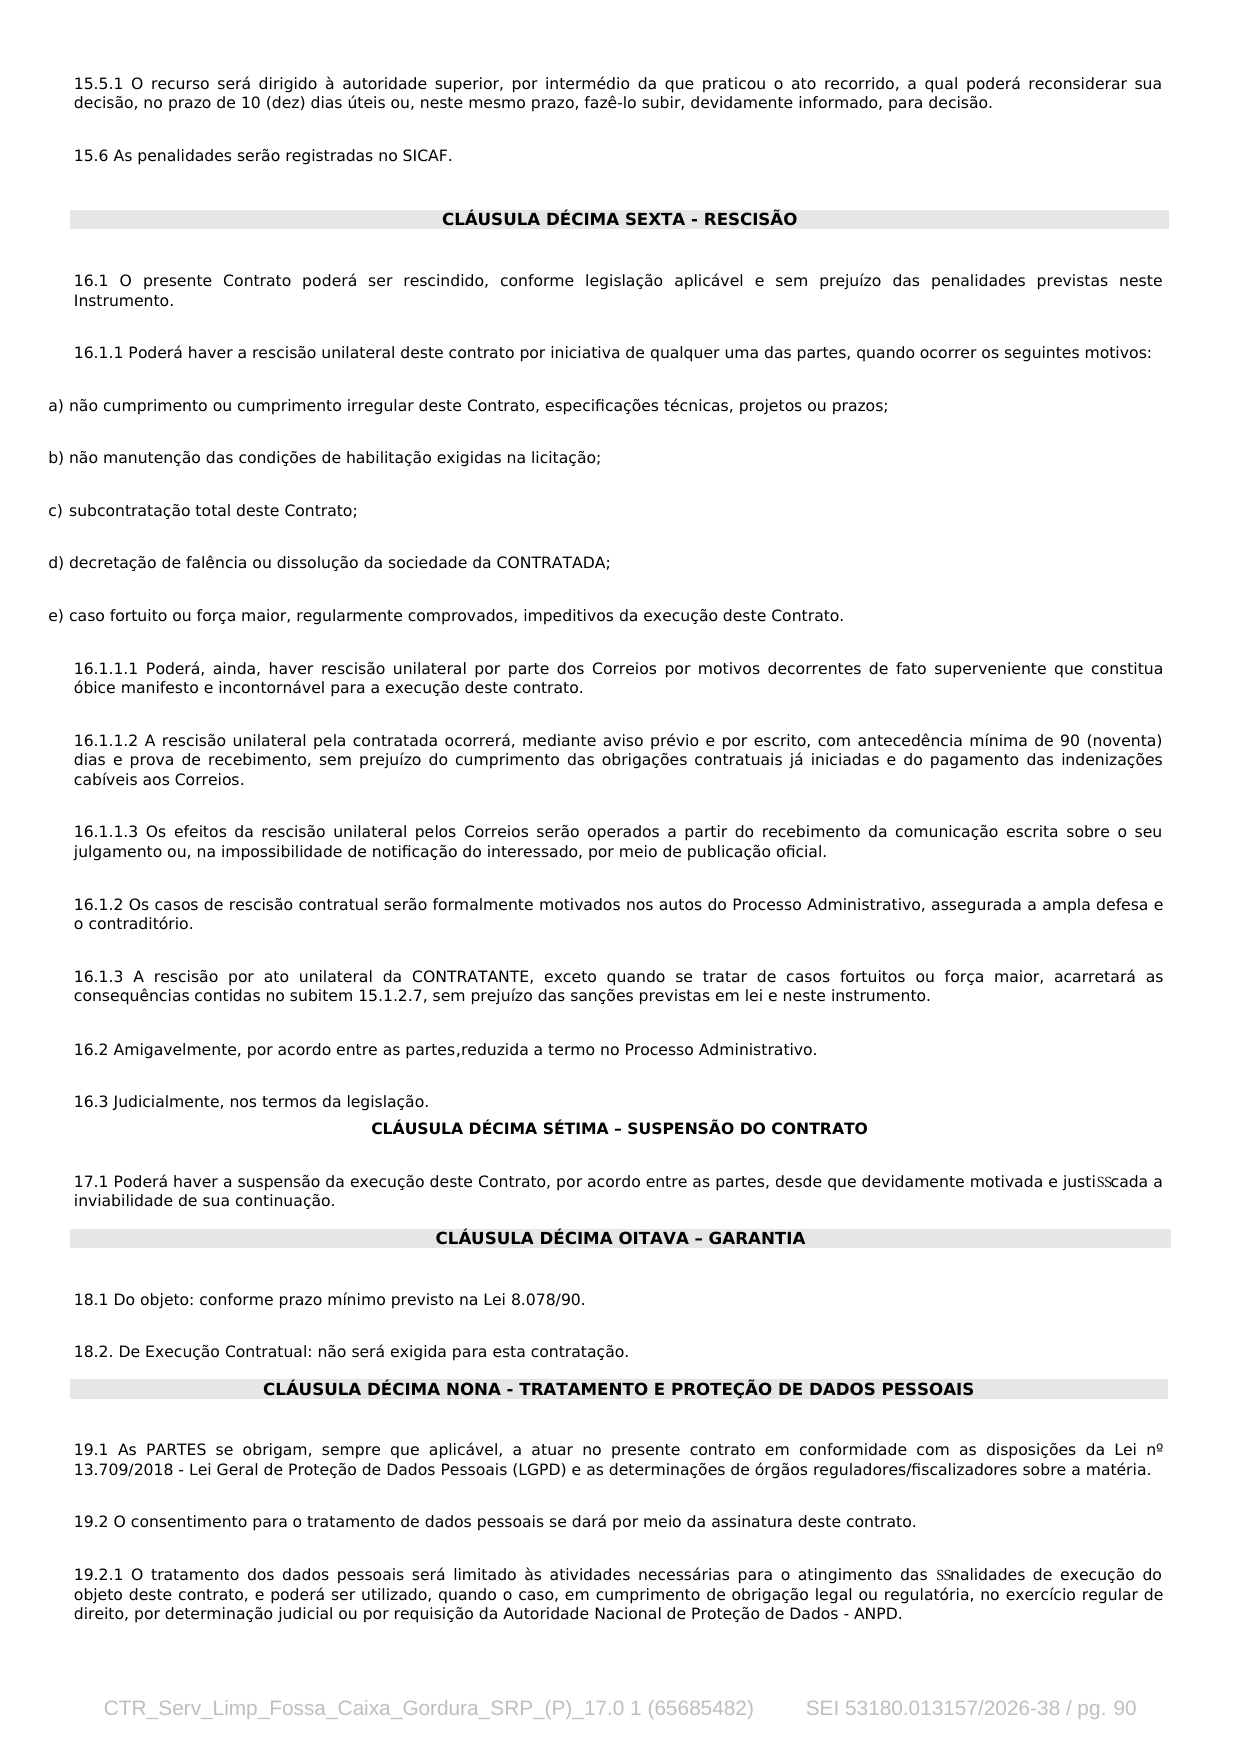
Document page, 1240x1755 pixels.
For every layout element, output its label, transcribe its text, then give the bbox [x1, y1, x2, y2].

text CLÁUSULA DÉCIMA SÉTIMA – SUSPENSÃO DO CONTRATO [69, 1120, 1170, 1138]
text 16.1.1.3 Os efeitos da rescisão unilateral pelos Correios serão operados a partir do recebimento da comunicação escrita sobre o seu julgamento ou, na impossibilidade de notificação do interessado, por meio de publicação oficial. [74, 823, 1165, 861]
list decretação de falência ou dissolução da sociedade da CONTRATADA; [48, 554, 1165, 573]
list não manutenção das condições de habilitação exigidas na licitação; [48, 449, 1165, 467]
subtitle CLÁUSULA DÉCIMA NONA - TRATAMENTO E PROTEÇÃO DE DADOS PESSOAIS [70, 1379, 1168, 1399]
subtitle CLÁUSULA DÉCIMA OITAVA – GARANTIA [70, 1229, 1171, 1248]
text 18.1 Do objeto: conforme prazo mínimo previsto na Lei 8.078/90. [74, 1290, 1165, 1309]
list caso fortuito ou força maior, regularmente comprovados, impeditivos da execução deste Contrato. [48, 607, 1165, 625]
text 16.1.3 A rescisão por ato unilateral da CONTRATANTE, exceto quando se tratar de casos fortuitos ou força maior, acarretará as consequências contidas no subitem 15.1.2.7, sem prejuízo das sanções previstas em lei e neste instrumento. [74, 967, 1165, 1005]
text 16.1.1.1 Poderá, ainda, haver rescisão unilateral por parte dos Correios por motivos decorrentes de fato superveniente que constitua óbice manifesto e incontornável para a execução deste contrato. [74, 660, 1165, 697]
text 15.5.1 O recurso será dirigido à autoridade superior, por intermédio da que praticou o ato recorrido, a qual poderá reconsiderar sua decisão, no prazo de 10 (dez) dias úteis ou, neste mesmo prazo, fazê-lo subir, devidamente informado, para decisão. [74, 75, 1165, 113]
text 16.3 Judicialmente, nos termos da legislação. [74, 1093, 1165, 1112]
list não cumprimento ou cumprimento irregular deste Contrato, especificações técnicas, projetos ou prazos; [48, 397, 1165, 415]
text 16.1.2 Os casos de rescisão contratual serão formalmente motivados nos autos do Processo Administrativo, assegurada a ampla defesa e o contraditório. [74, 895, 1165, 933]
text 19.1 As PARTES se obrigam, sempre que aplicável, a atuar no presente contrato em conformidade com as disposições da Lei nº 13.709/2018 - Lei Geral de Proteção de Dados Pessoais (LGPD) e as determinações de órgãos reguladores/fiscalizadores sobre a matéria. [74, 1441, 1165, 1479]
text 16.2 Amigavelmente, por acordo entre as partes,reduzida a termo no Processo Administrativo. [74, 1039, 1165, 1059]
subtitle CLÁUSULA DÉCIMA SEXTA - RESCISÃO [70, 210, 1169, 229]
text 16.1 O presente Contrato poderá ser rescindido, conforme legislação aplicável e sem prejuízo das penalidades previstas neste Instrumento. [74, 272, 1165, 310]
text 16.1.1.2 A rescisão unilateral pela contratada ocorrerá, mediante aviso prévio e por escrito, com antecedência mínima de 90 (noventa) dias e prova de recebimento, sem prejuízo do cumprimento das obrigações contratuais já iniciadas e do pagamento das indenizações cabíveis aos Correios. [74, 732, 1165, 789]
text 18.2. De Execução Contratual: não será exigida para esta contratação. [74, 1343, 1165, 1361]
text 17.1 Poderá haver a suspensão da execução deste Contrato, por acordo entre as partes, desde que devidamente motivada e justicada a inviabilidade de sua continuação. [74, 1173, 1165, 1210]
text 15.6 As penalidades serão registradas no SICAF. [74, 147, 1165, 165]
text 16.1.1 Poderá haver a rescisão unilateral deste contrato por iniciativa de qualquer uma das partes, quando ocorrer os seguintes motivos: [74, 344, 1165, 362]
text 19.2.1 O tratamento dos dados pessoais será limitado às atividades necessárias para o atingimento das nalidades de execução do objeto deste contrato, e poderá ser utilizado, quando o caso, em cumprimento de obrigação legal ou regulatória, no exercício regular de direito, por determinação judicial ou por requisição da Autoridade Nacional de Proteção de Dados - ANPD. [74, 1566, 1165, 1623]
text 19.2 O consentimento para o tratamento de dados pessoais se dará por meio da assinatura deste contrato. [74, 1513, 1165, 1532]
list subcontratação total deste Contrato; [48, 502, 1165, 520]
